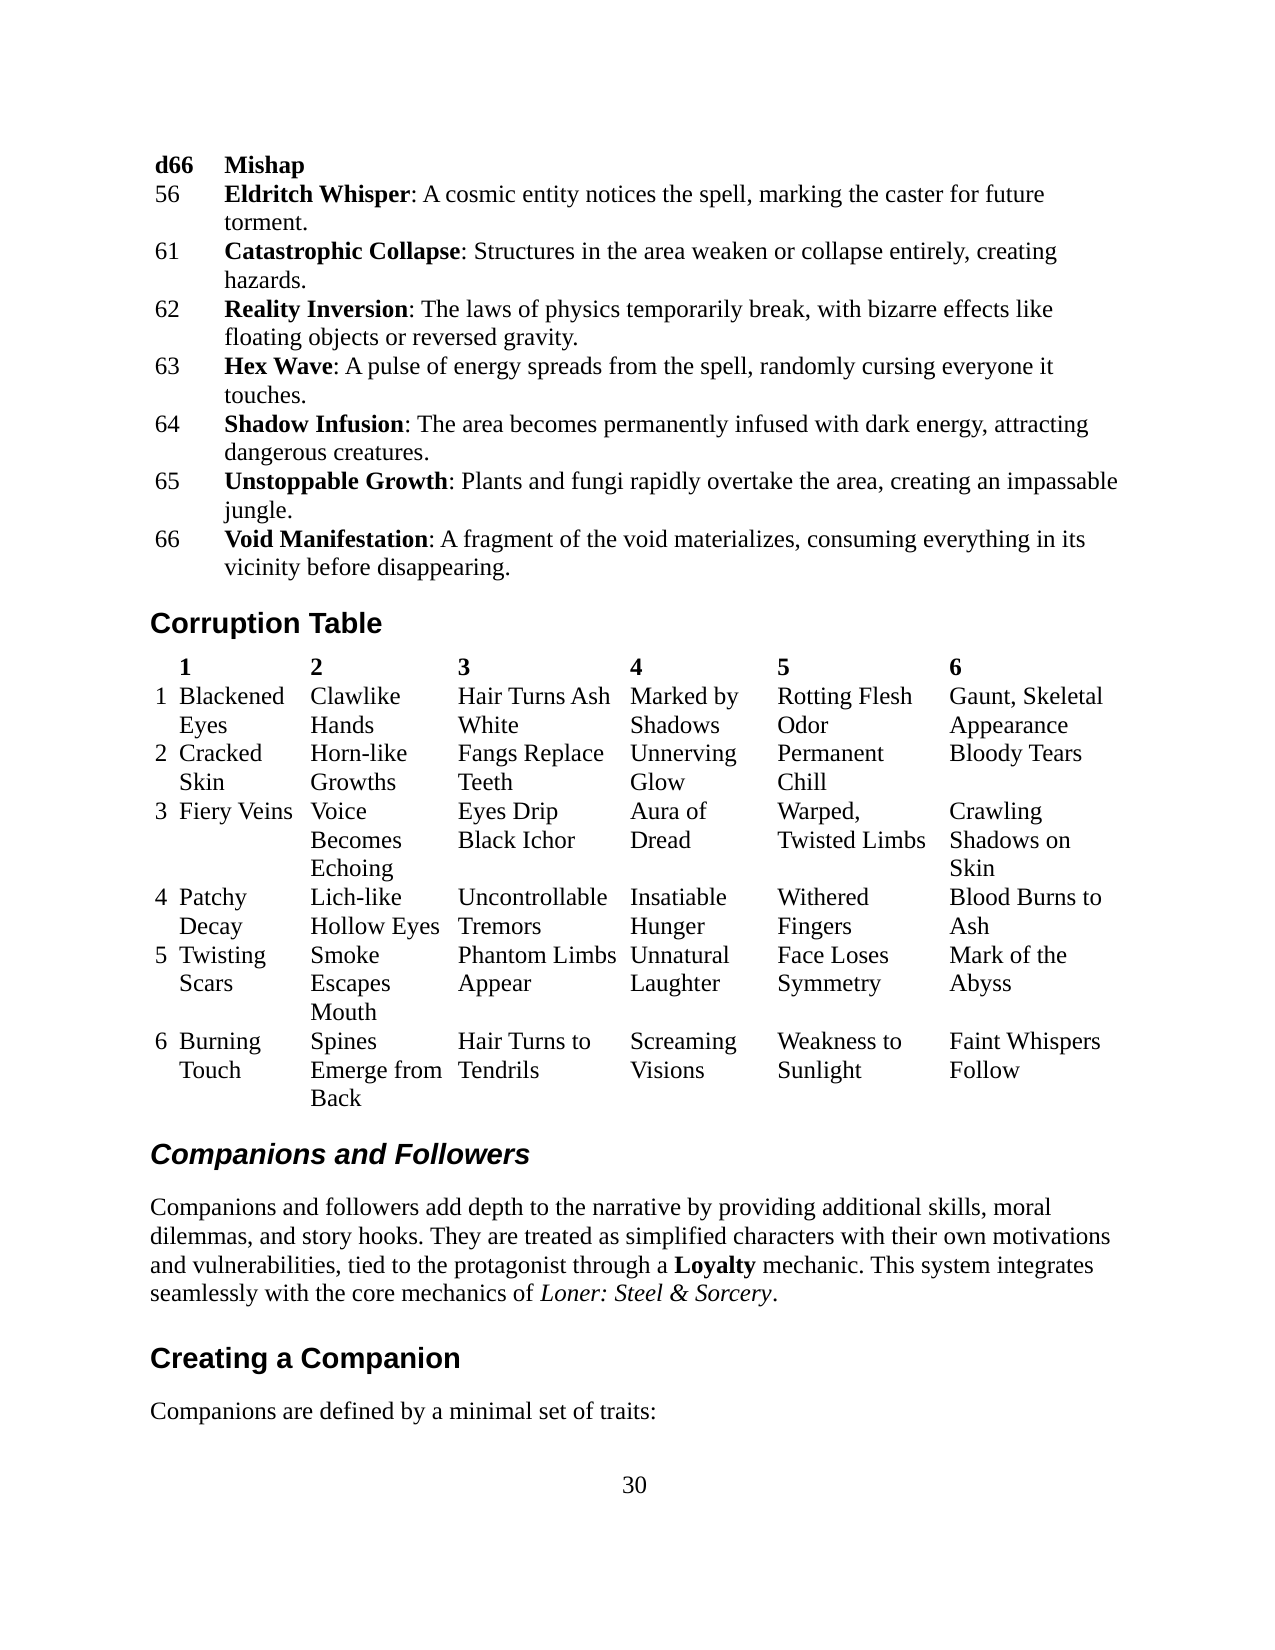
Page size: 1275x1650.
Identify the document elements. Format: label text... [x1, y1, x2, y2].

table_cell Screaming Visions [625, 1026, 773, 1112]
table_cell Aura of Dread [625, 796, 773, 882]
table_cell 5 [150, 940, 174, 1026]
table_cell Shadow Infusion: The area becomes permanently infused with dark energy, attracting dangerous creatures. [220, 409, 1125, 466]
table_cell Spines Emerge from Back [306, 1026, 453, 1112]
table_cell Blood Burns to Ash [945, 882, 1125, 940]
table_cell Bloody Tears [945, 739, 1125, 796]
table_cell 6 [150, 1026, 174, 1112]
table_cell Phantom Limbs Appear [453, 940, 625, 1026]
table_cell 4 [150, 882, 174, 940]
table_cell Clawlike Hands [306, 681, 453, 738]
table_cell Unnatural Laughter [625, 940, 773, 1026]
table_cell Weakness to Sunlight [773, 1026, 945, 1112]
table_cell 3 [150, 796, 174, 882]
table_cell Lich-like Hollow Eyes [306, 882, 453, 940]
table_header 5 [773, 652, 945, 681]
table_cell Twisting Scars [175, 940, 306, 1026]
table_cell Permanent Chill [773, 739, 945, 796]
table_cell Catastrophic Collapse: Structures in the area weaken or collapse entirely, creating hazards. [220, 236, 1125, 294]
table_cell Faint Whispers Follow [945, 1026, 1125, 1112]
table_cell Eyes Drip Black Ichor [453, 796, 625, 882]
table_cell Rotting Flesh Odor [773, 681, 945, 738]
table_cell Uncontrollable Tremors [453, 882, 625, 940]
table_header 6 [945, 652, 1125, 681]
text Companions are defined by a minimal set of traits: [150, 1396, 1125, 1425]
subtitle Companions and Followers [150, 1137, 1125, 1171]
table_cell 66 [150, 524, 219, 581]
table_cell Hex Wave: A pulse of energy spreads from the spell, randomly cursing everyone it touches. [220, 351, 1125, 409]
table_cell 2 [150, 739, 174, 796]
text Companions and followers add depth to the narrative by providing additional skills, moral dilemmas, and story hooks. They are treated as simplified characters with their own motivations and vulnerabilities, tied to the protagonist through a Loyalty mechanic. This system integrates seamlessly with the core mechanics of Loner: Steel & Sorcery. [150, 1192, 1125, 1307]
table_cell Void Manifestation: A fragment of the void materializes, consuming everything in its vicinity before disappearing. [220, 524, 1125, 581]
table_cell Unstoppable Growth: Plants and fungi rapidly overtake the area, creating an impassable jungle. [220, 466, 1125, 524]
table_cell Warped, Twisted Limbs [773, 796, 945, 882]
table_cell Mark of the Abyss [945, 940, 1125, 1026]
table_cell Blackened Eyes [175, 681, 306, 738]
table_cell Gaunt, Skeletal Appearance [945, 681, 1125, 738]
table_cell Face Loses Symmetry [773, 940, 945, 1026]
table_cell 1 [150, 681, 174, 738]
table_cell 65 [150, 466, 219, 524]
table_cell Horn-like Growths [306, 739, 453, 796]
table_header [150, 652, 174, 681]
table_header 4 [625, 652, 773, 681]
table_cell Withered Fingers [773, 882, 945, 940]
table_cell Hair Turns to Tendrils [453, 1026, 625, 1112]
table_cell Crawling Shadows on Skin [945, 796, 1125, 882]
subtitle Corruption Table [150, 606, 1125, 640]
table_cell 56 [150, 179, 219, 236]
table_cell Patchy Decay [175, 882, 306, 940]
table_cell Smoke Escapes Mouth [306, 940, 453, 1026]
table_header Mishap [220, 150, 1125, 179]
table_header d66 [150, 150, 219, 179]
table_cell Fangs Replace Teeth [453, 739, 625, 796]
table_cell Fiery Veins [175, 796, 306, 882]
table_cell Hair Turns Ash White [453, 681, 625, 738]
table_header 1 [175, 652, 306, 681]
table_cell Reality Inversion: The laws of physics temporarily break, with bizarre effects like floating objects or reversed gravity. [220, 294, 1125, 351]
table_cell Unnerving Glow [625, 739, 773, 796]
table_cell 61 [150, 236, 219, 294]
table_header 2 [306, 652, 453, 681]
table_cell 63 [150, 351, 219, 409]
table_cell Eldritch Whisper: A cosmic entity notices the spell, marking the caster for future torment. [220, 179, 1125, 236]
table_header 3 [453, 652, 625, 681]
table_cell 64 [150, 409, 219, 466]
table_cell Voice Becomes Echoing [306, 796, 453, 882]
table_cell Cracked Skin [175, 739, 306, 796]
table_cell 62 [150, 294, 219, 351]
subtitle Creating a Companion [150, 1341, 1125, 1375]
table_cell Insatiable Hunger [625, 882, 773, 940]
table_cell Marked by Shadows [625, 681, 773, 738]
table_cell Burning Touch [175, 1026, 306, 1112]
